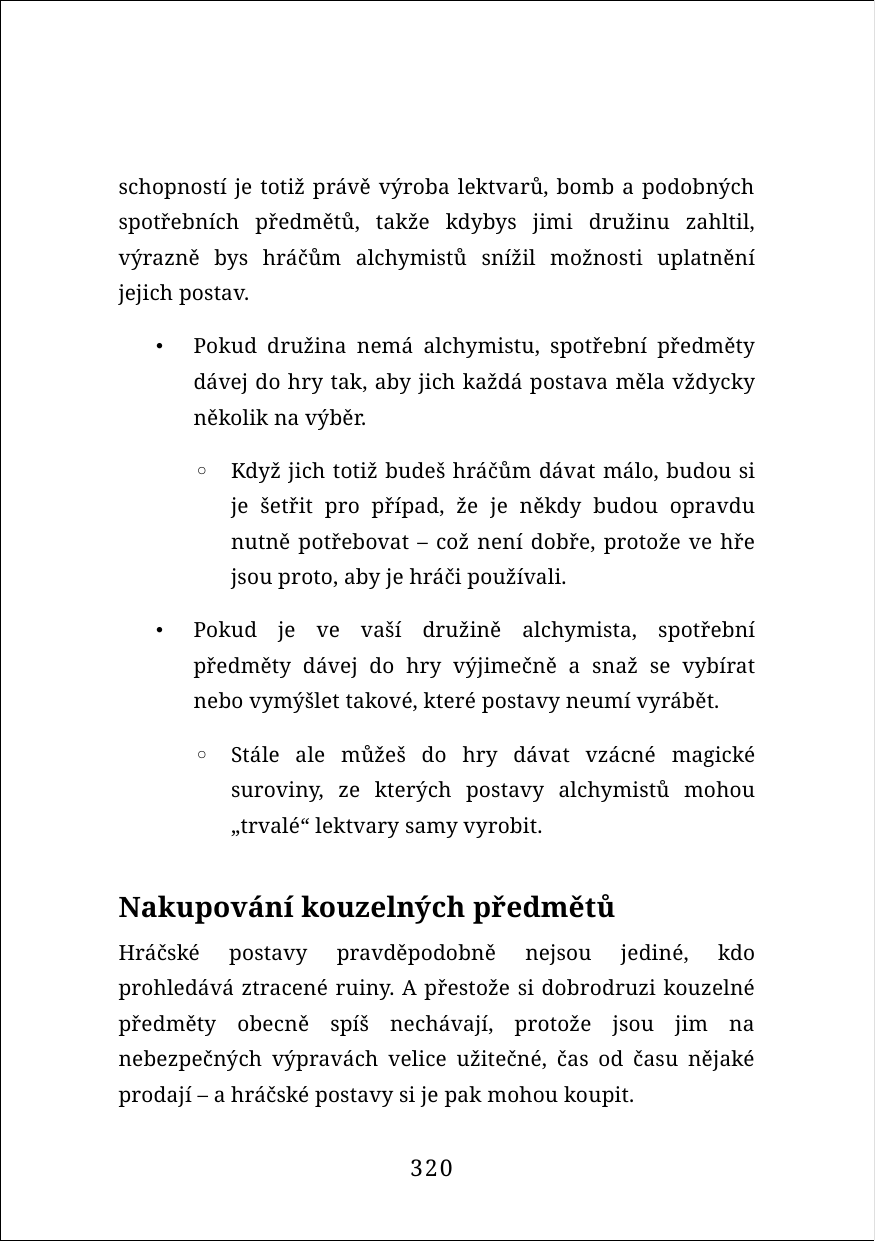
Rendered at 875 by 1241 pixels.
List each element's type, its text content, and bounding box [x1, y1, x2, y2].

list Pokud je ve vaší družině alchymista, spotřební předměty dávej do hry výjimečně a snaž se vybírat nebo vymýšlet takové, které postavy neumí vyrábět. [156, 616, 756, 715]
text schopností je totiž právě výroba lektvarů, bomb a podobných spotřebních předmětů, takže kdybys jimi družinu zahltil, výrazně bys hráčům alchymistů snížil možnosti uplatnění jejich postav. [118, 172, 756, 307]
list Pokud družina nemá alchymistu, spotřební předměty dávej do hry tak, aby jich každá postava měla vždycky několik na výběr. [156, 332, 756, 431]
text Hráčské postavy pravděpodobně nejsou jediné, kdo prohledává ztracené ruiny. A přestože si dobrodruzi kouzelné předměty obecně spíš nechávají, protože jsou jim na nebezpečných výpravách velice užitečné, čas od času nějaké prodají – a hráčské postavy si je pak mohou koupit. [118, 938, 756, 1108]
list Stále ale můžeš do hry dávat vzácné magické suroviny, ze kterých postavy alchymistů mohou „trvalé“ lektvary samy vyrobit. [193, 740, 756, 839]
list Když jich totiž budeš hráčům dávat málo, budou si je šetřit pro případ, že je někdy budou opravdu nutně potřebovat – což není dobře, protože ve hře jsou proto, aby je hráči používali. [193, 456, 756, 591]
subtitle Nakupování kouzelných předmětů [118, 888, 756, 926]
